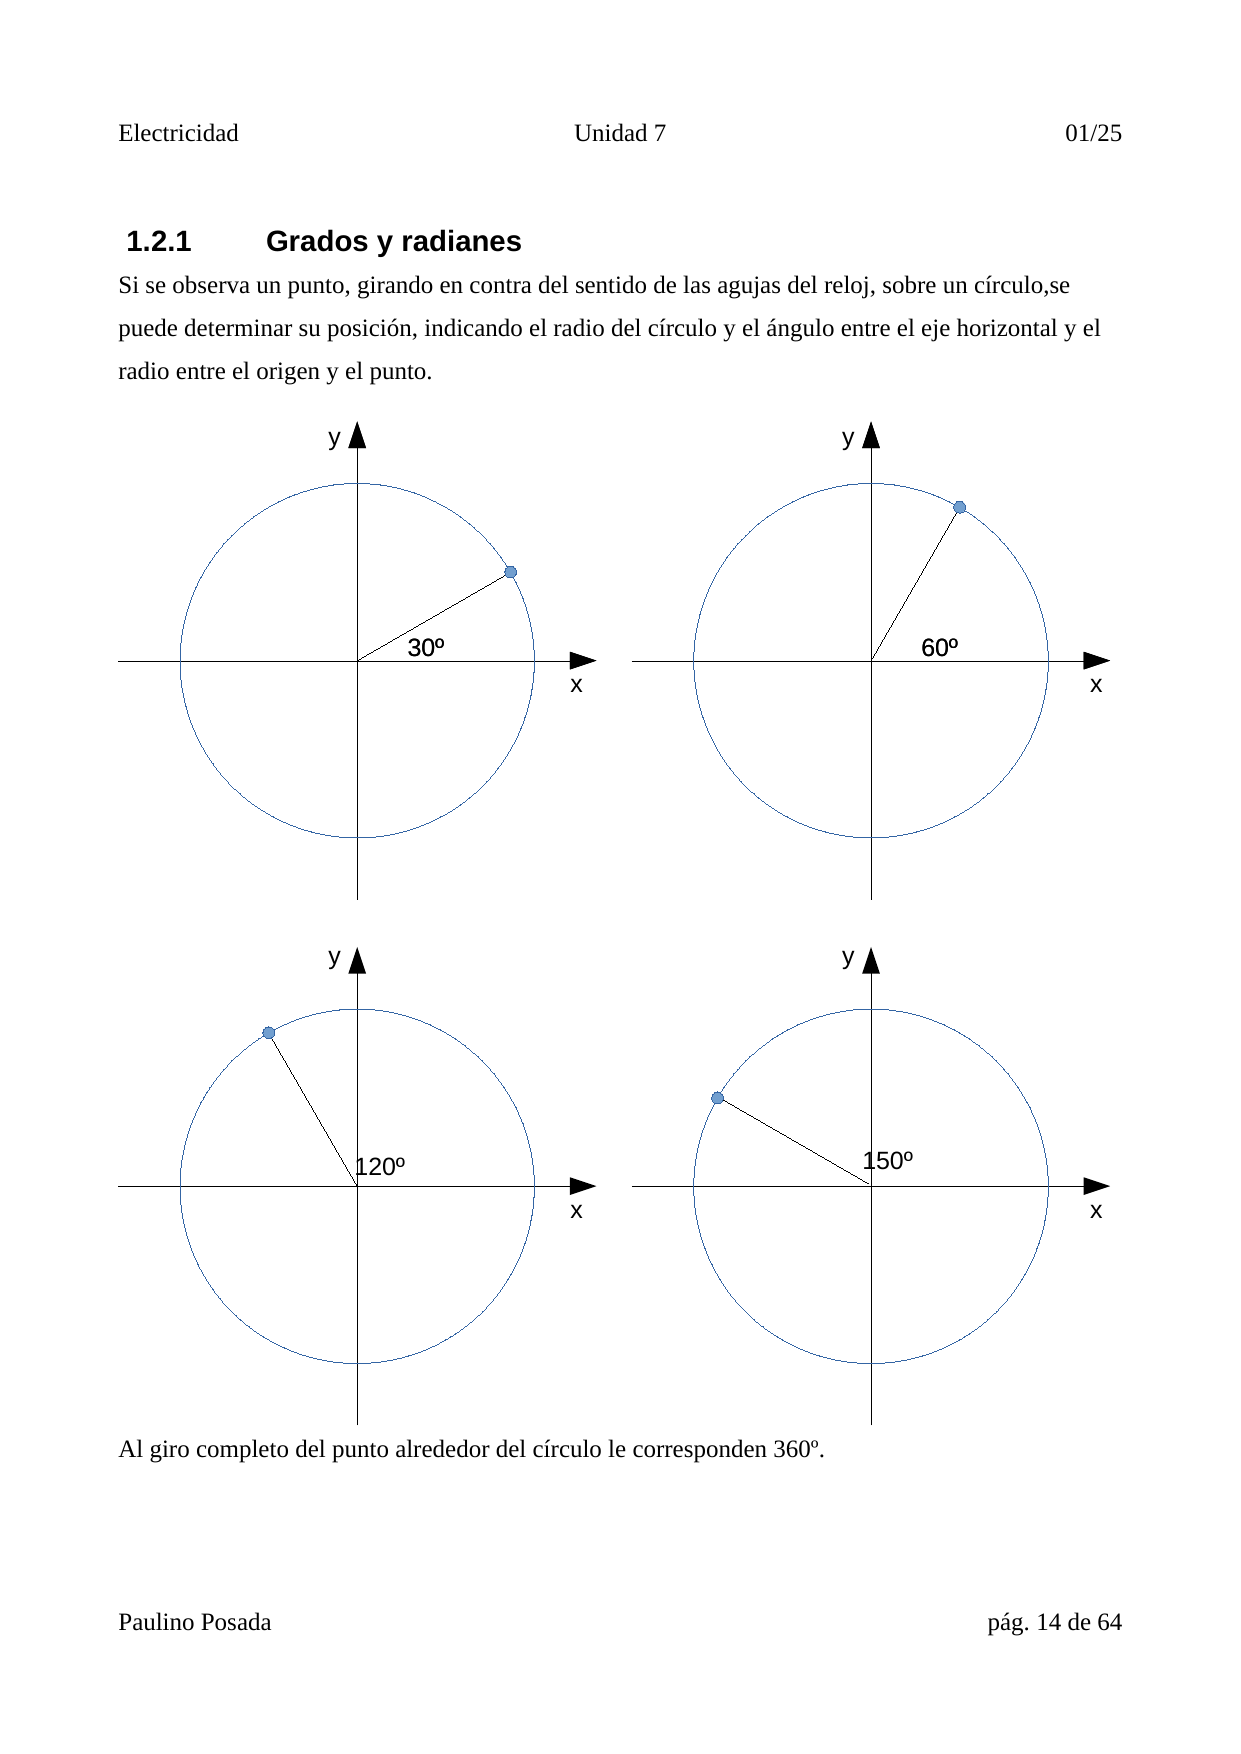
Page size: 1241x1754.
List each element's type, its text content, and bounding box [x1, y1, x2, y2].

text Al giro completo del punto alrededor del círculo le corresponden 360º. [118, 1434, 1122, 1463]
subtitle Grados y radianes [118, 224, 1122, 258]
text Si se observa un punto, girando en contra del sentido de las agujas del reloj, sobre un círculo,se puede determinar su posición, indicando el radio del círculo y el ángulo entre el eje horizontal y el radio entre el origen y el punto. [118, 270, 1122, 385]
